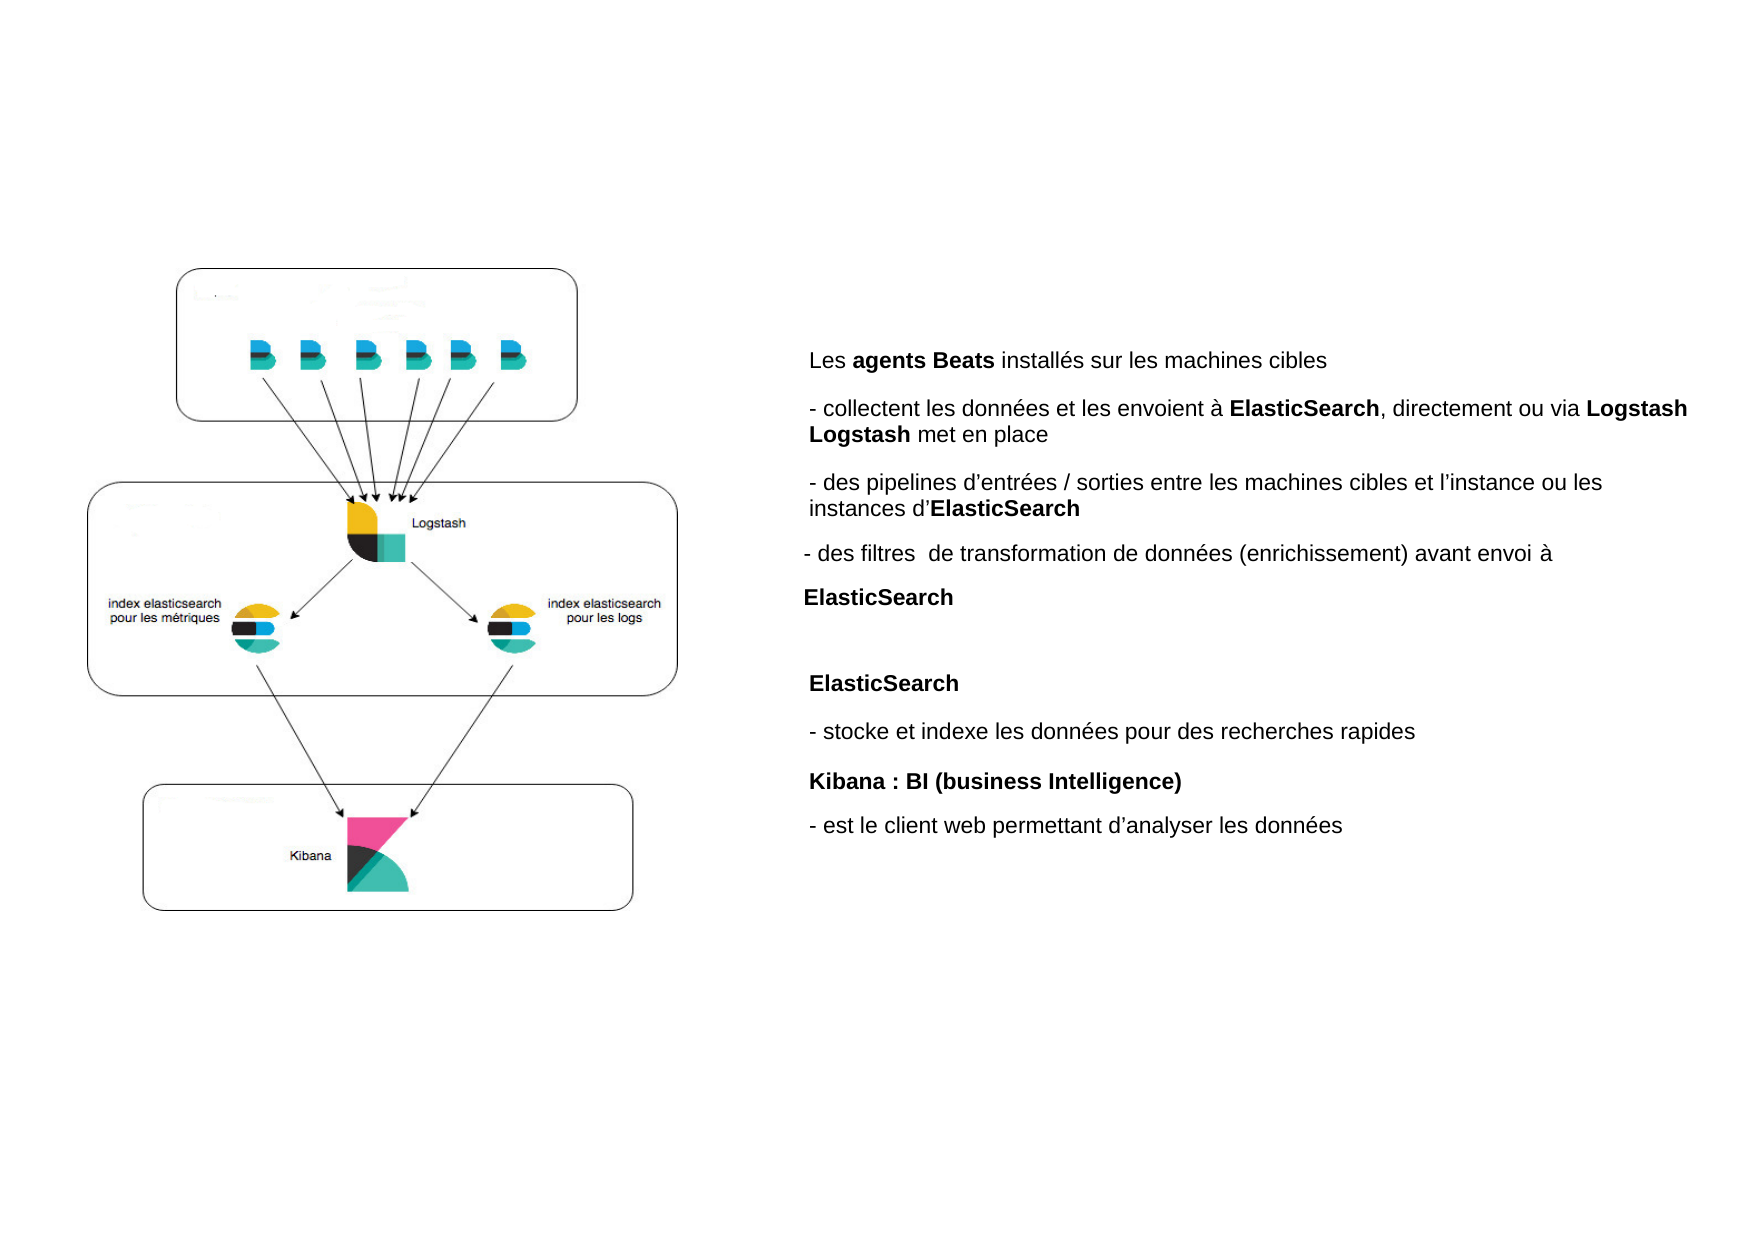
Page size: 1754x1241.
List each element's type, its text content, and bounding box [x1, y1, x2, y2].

text Les agents Beats installés sur les machines cibles [678, 347, 1695, 373]
text Logstash met en place [678, 421, 1695, 447]
text - est le client web permettant d’analyser les données [678, 812, 1695, 839]
text [59, 768, 87, 794]
text - collectent les données et les envoient à ElasticSearch, directement ou via Logstash [678, 395, 1695, 421]
text ElasticSearch [678, 670, 1695, 697]
picture [87, 268, 678, 911]
text ElasticSearch [678, 583, 1695, 610]
text - des filtres de transformation de données (enrichissement) avant envoi à [678, 539, 1695, 566]
text Kibana : BI (business Intelligence) [678, 768, 1695, 794]
text - des pipelines d’entrées / sorties entre les machines cibles et l’instance ou les instances d’ElasticSearch [678, 469, 1695, 522]
text [59, 583, 87, 610]
text [59, 670, 87, 697]
text - stocke et indexe les données pour des recherches rapides [678, 718, 1695, 744]
text [59, 421, 87, 447]
